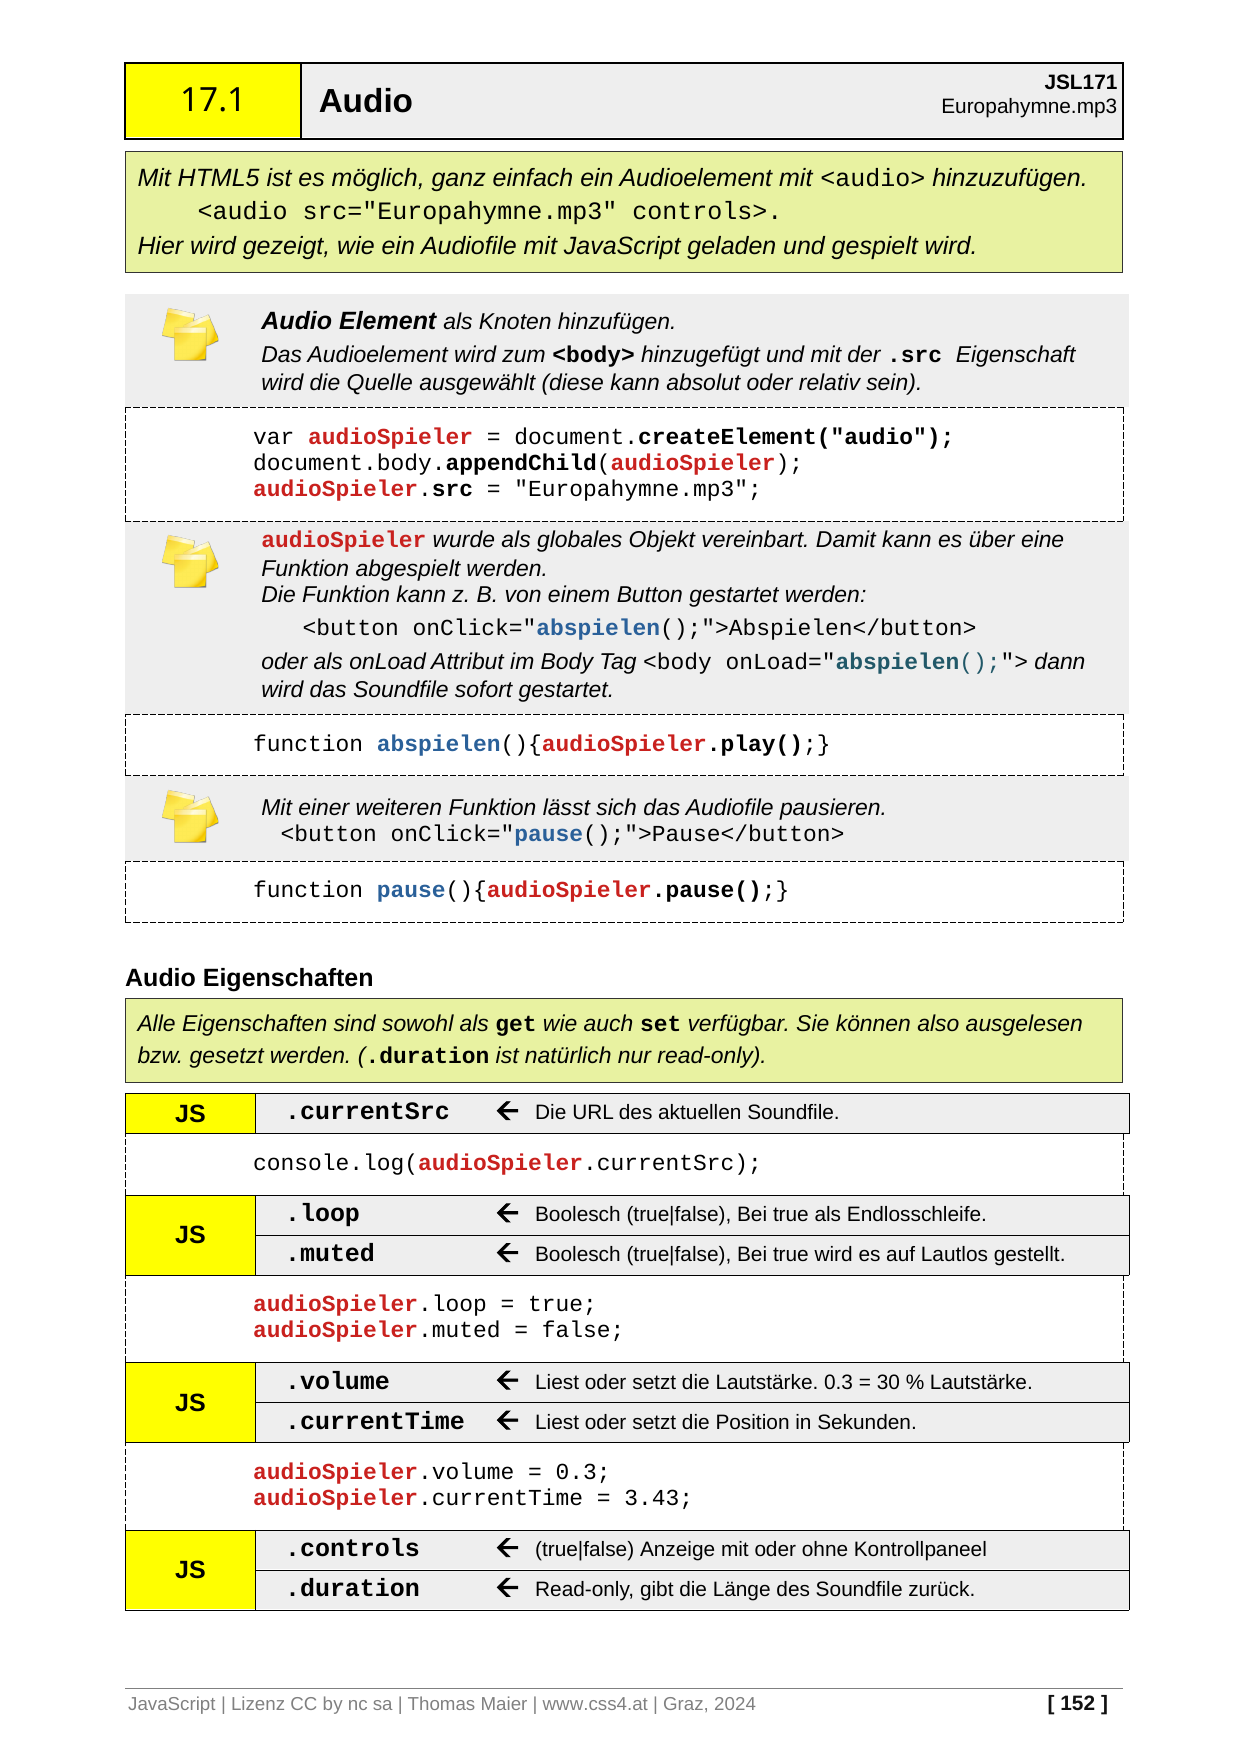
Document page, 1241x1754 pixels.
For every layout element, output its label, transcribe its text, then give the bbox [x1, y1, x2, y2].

table_header .currentSrc  Die URL des aktuellen Soundfile. [256, 1094, 1129, 1133]
table_header JS [126, 1531, 255, 1609]
picture [162, 532, 219, 589]
text console.log(audioSpieler.currentSrc); [125, 1134, 1123, 1195]
table_header audioSpieler wurde als globales Objekt vereinbart. Damit kann es über eine Funktion abgespielt werden. Die Funktion kann z. B. von einem Button gestartet werden: <button onClick="abspielen();">Abspielen</button> oder als onLoad Attribut im Body Tag <body onLoad="abspielen();"> dann wird das Soundfile sofort gestartet. [255, 521, 1129, 714]
text Audio Eigenschaften [125, 963, 1123, 992]
table_header JS [126, 1196, 255, 1275]
text var audioSpieler = document.createElement("audio"); document.body.appendChild(audioSpieler); audioSpieler.src = "Europahymne.mp3"; [125, 407, 1123, 521]
table_header .volume  Liest oder setzt die Lautstärke. 0.3 = 30 % Lautstärke. [256, 1363, 1129, 1402]
table_header [125, 776, 255, 861]
table_header [125, 294, 255, 407]
table_header [125, 521, 255, 714]
table_cell .currentTime  Liest oder setzt die Position in Sekunden. [256, 1403, 1129, 1442]
text Alle Eigenschaften sind sowohl als get wie auch set verfügbar. Sie können also ausgelesen bzw. gesetzt werden. (.duration ist natürlich nur read-only). [126, 999, 1122, 1082]
table_cell .duration  Read-only, gibt die Länge des Soundfile zurück. [256, 1571, 1129, 1609]
table_header JS [126, 1094, 255, 1133]
text function pause(){audioSpieler.pause();} [125, 861, 1123, 922]
text audioSpieler.volume = 0.3; audioSpieler.currentTime = 3.43; [125, 1443, 1123, 1530]
table_header .loop  Boolesch (true|false), Bei true als Endlosschleife. [256, 1196, 1129, 1235]
table_header Audio Element als Knoten hinzufügen. Das Audioelement wird zum <body> hinzugefügt und mit der .src Eigenschaft wird die Quelle ausgewählt (diese kann absolut oder relativ sein). [255, 294, 1129, 407]
table_cell .muted  Boolesch (true|false), Bei true wird es auf Lautlos gestellt. [256, 1236, 1129, 1275]
text Mit HTML5 ist es möglich, ganz einfach ein Audioelement mit <audio> hinzuzufügen. <audio src="Europahymne.mp3" controls>. Hier wird gezeigt, wie ein Audiofile mit JavaScript geladen und gespielt wird. [126, 152, 1122, 272]
text function abspielen(){audioSpieler.play();} [125, 714, 1123, 776]
table_header Mit einer weiteren Funktion lässt sich das Audiofile pausieren. <button onClick="pause();">Pause</button> [255, 776, 1129, 861]
table_header .controls  (true|false) Anzeige mit oder ohne Kontrollpaneel [256, 1531, 1129, 1569]
table_header Audio [302, 64, 888, 137]
text audioSpieler.loop = true; audioSpieler.muted = false; [125, 1276, 1123, 1362]
table_header JSL171 Europahymne.mp3 [888, 64, 1122, 137]
picture [162, 787, 219, 844]
table_header JS [126, 1363, 255, 1442]
table_header 17.1 [126, 64, 300, 137]
picture [162, 305, 219, 362]
